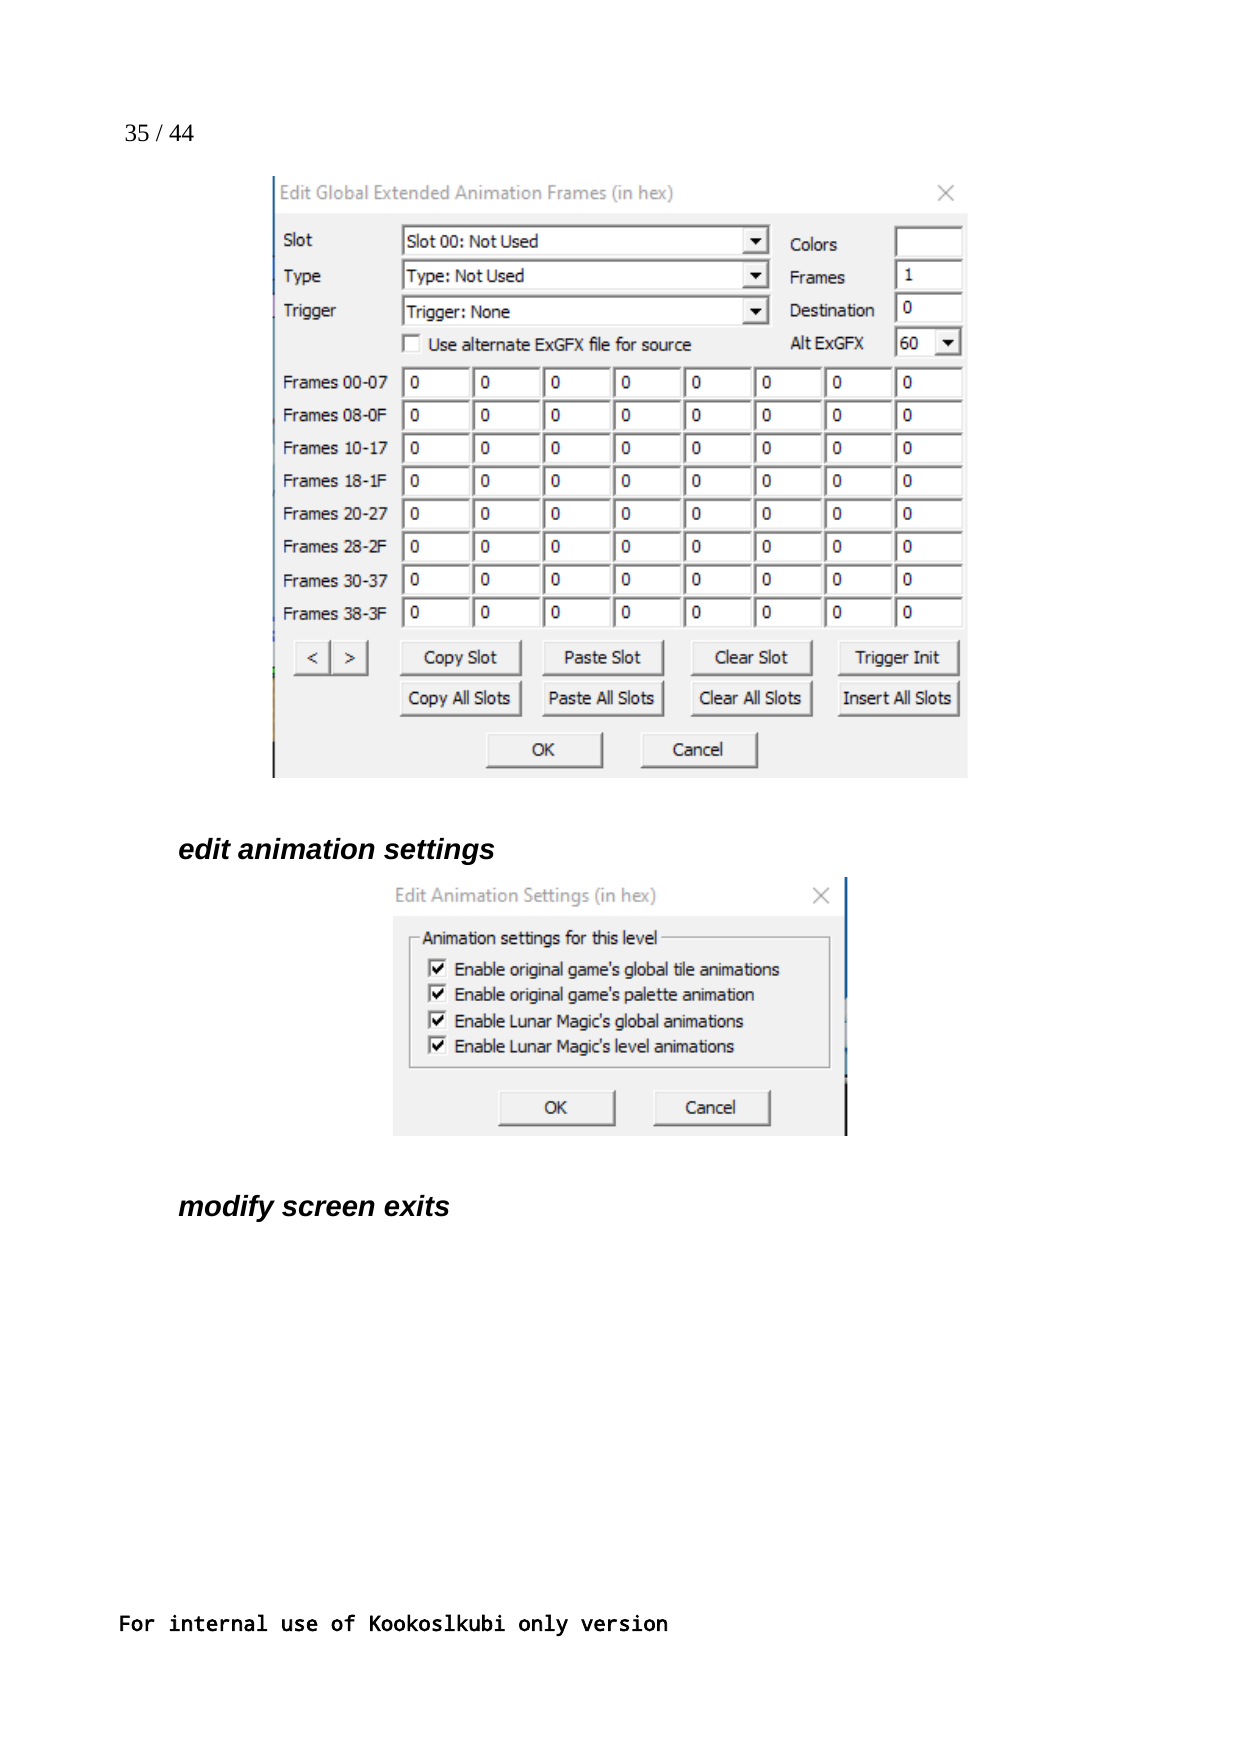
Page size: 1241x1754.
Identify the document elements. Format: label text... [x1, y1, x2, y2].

picture [272, 176, 968, 778]
subtitle modify screen exits [118, 1189, 1122, 1223]
subtitle edit animation settings [118, 832, 1122, 865]
picture [392, 877, 848, 1136]
